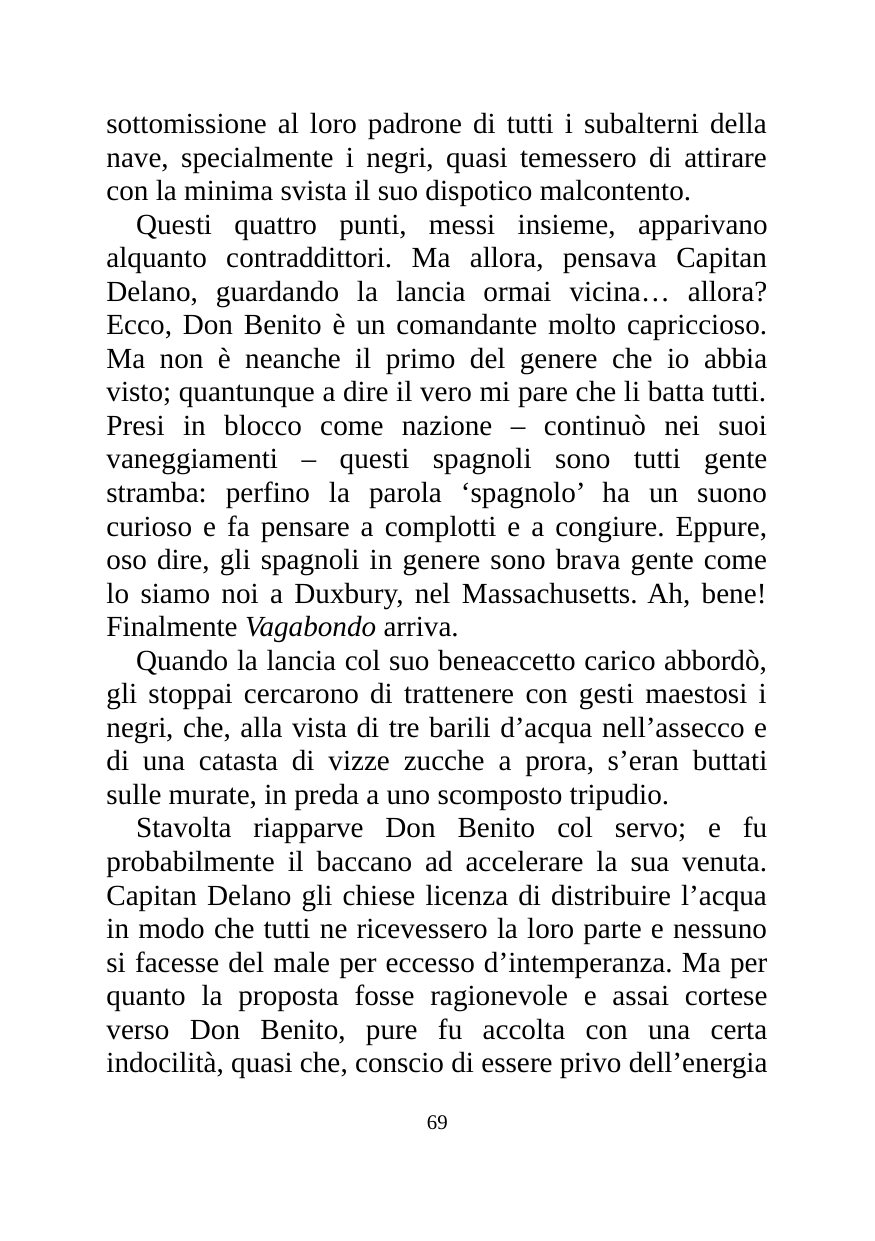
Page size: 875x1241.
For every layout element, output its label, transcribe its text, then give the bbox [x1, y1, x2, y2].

text Questi quattro punti, messi insieme, apparivano alquanto contraddittori. Ma allora, pensava Capitan Delano, guardando la lancia ormai vicina… allora? Ecco, Don Benito è un comandante molto capriccioso. Ma non è neanche il primo del genere che io abbia visto; quantunque a dire il vero mi pare che li batta tutti. Presi in blocco come nazione – continuò nei suoi vaneggiamenti – questi spagnoli sono tutti gente stramba: perfino la parola ‘spagnolo’ ha un suono curioso e fa pensare a complotti e a congiure. Eppure, oso dire, gli spagnoli in genere sono brava gente come lo siamo noi a Duxbury, nel Massachusetts. Ah, bene! Finalmente Vagabondo arriva. [106, 207, 768, 643]
text Quando la lancia col suo beneaccetto carico abbordò, gli stoppai cercarono di trattenere con gesti maestosi i negri, che, alla vista di tre barili d’acqua nell’assecco e di una catasta di vizze zucche a prora, s’eran buttati sulle murate, in preda a uno scomposto tripudio. [106, 643, 768, 811]
text Stavolta riapparve Don Benito col servo; e fu probabilmente il baccano ad accelerare la sua venuta. Capitan Delano gli chiese licenza di distribuire l’acqua in modo che tutti ne ricevessero la loro parte e nessuno si facesse del male per eccesso d’intemperanza. Ma per quanto la proposta fosse ragionevole e assai cortese verso Don Benito, pure fu accolta con una certa indocilità, quasi che, conscio di essere privo dell’energia [106, 811, 768, 1079]
text sottomissione al loro padrone di tutti i subalterni della nave, specialmente i negri, quasi temessero di attirare con la minima svista il suo dispotico malcontento. [106, 106, 768, 207]
